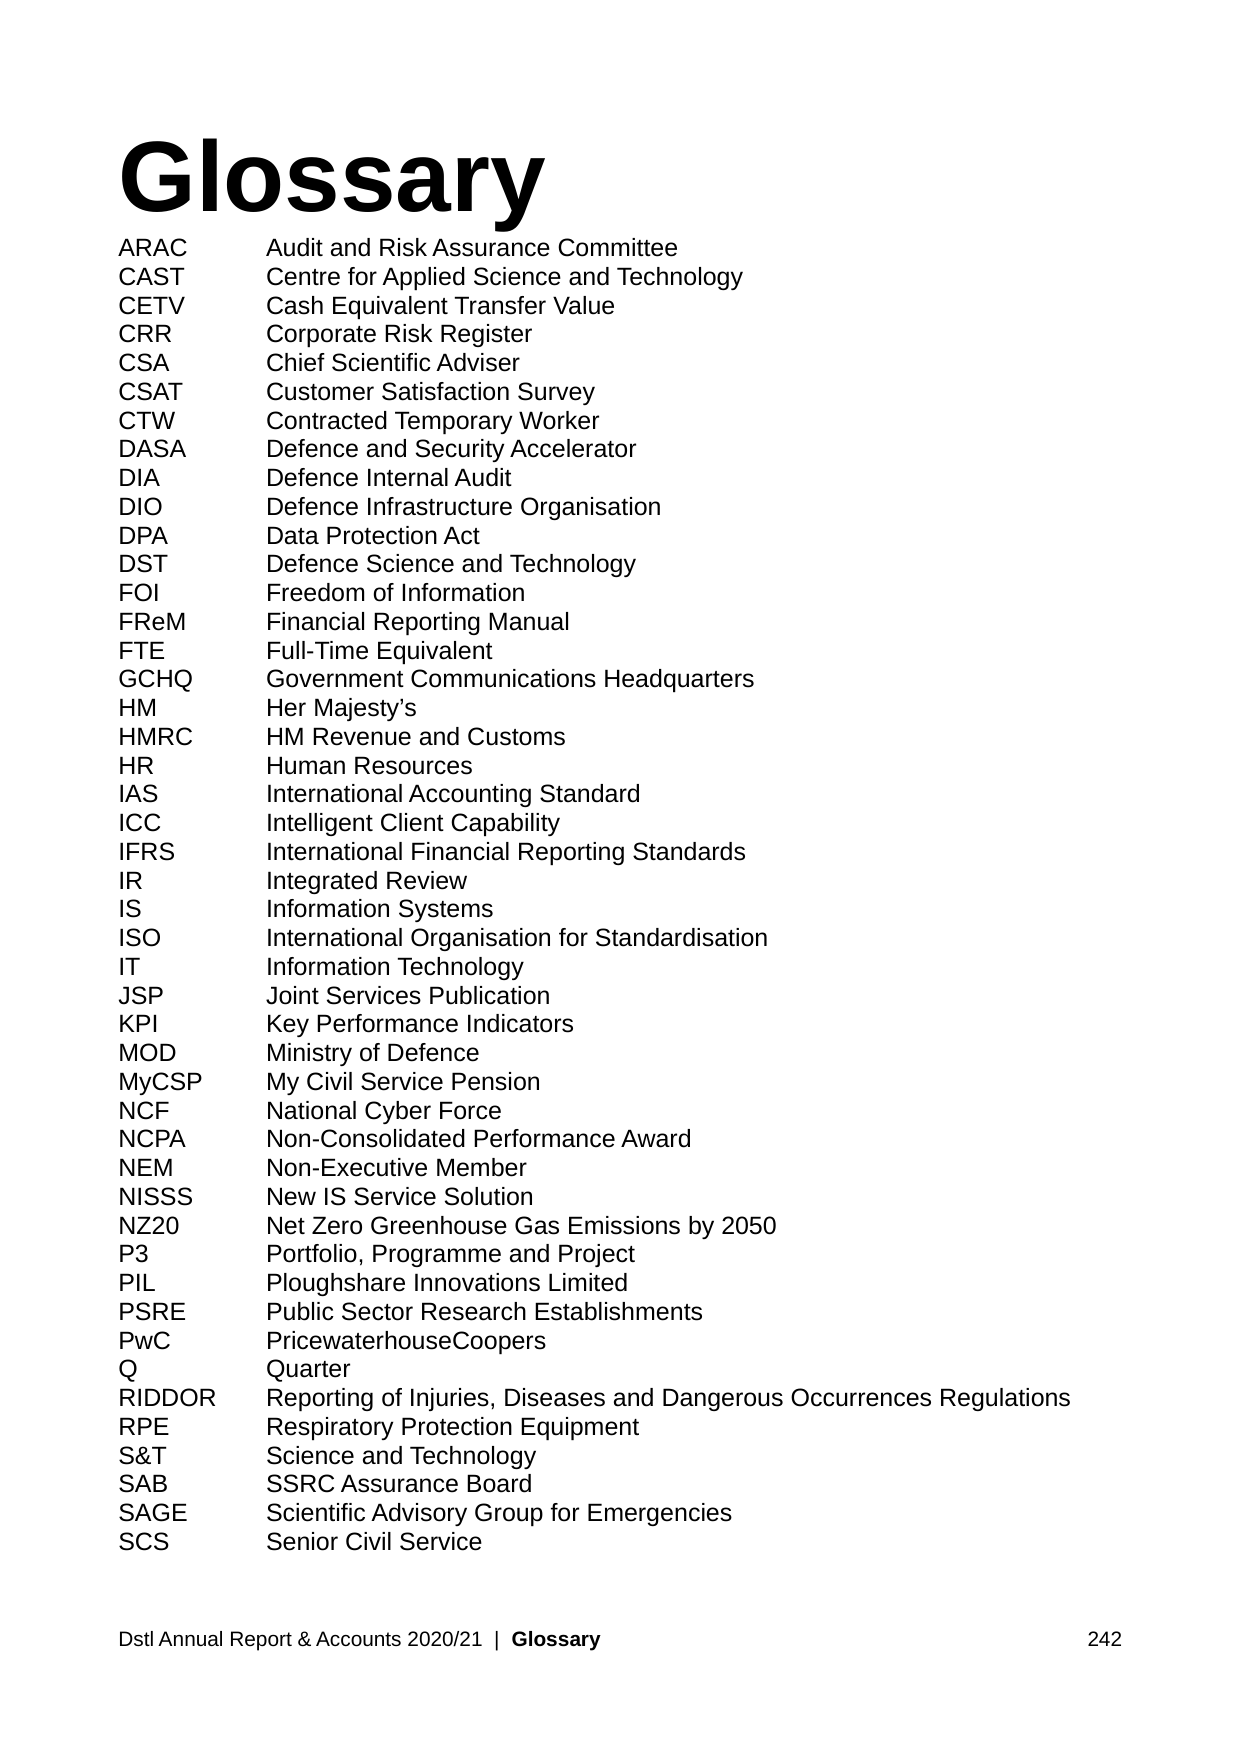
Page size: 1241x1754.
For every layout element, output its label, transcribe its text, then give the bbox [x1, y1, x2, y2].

text NZ20 Net Zero Greenhouse Gas Emissions by 2050 [118, 1211, 1122, 1239]
text NISSS New IS Service Solution [118, 1182, 1122, 1211]
text CTW Contracted Temporary Worker [118, 406, 1122, 434]
text JSP Joint Services Publication [118, 981, 1122, 1009]
text CSA Chief Scientific Adviser [118, 348, 1122, 377]
text IFRS International Financial Reporting Standards [118, 837, 1122, 866]
text IS Information Systems [118, 894, 1122, 923]
text GCHQ Government Communications Headquarters [118, 664, 1122, 693]
text P3 Portfolio, Programme and Project [118, 1239, 1122, 1268]
text ARAC Audit and Risk Assurance Committee [118, 233, 1122, 262]
text DIO Defence Infrastructure Organisation [118, 492, 1122, 521]
text IAS International Accounting Standard [118, 779, 1122, 808]
text CRR Corporate Risk Register [118, 319, 1122, 348]
text FTE Full-Time Equivalent [118, 636, 1122, 664]
text MOD Ministry of Defence [118, 1038, 1122, 1067]
text IT Information Technology [118, 952, 1122, 981]
text CSAT Customer Satisfaction Survey [118, 377, 1122, 406]
text SCS Senior Civil Service [118, 1527, 1122, 1556]
text CETV Cash Equivalent Transfer Value [118, 291, 1122, 319]
text DIA Defence Internal Audit [118, 463, 1122, 492]
text KPI Key Performance Indicators [118, 1009, 1122, 1038]
text ISO International Organisation for Standardisation [118, 923, 1122, 952]
text PIL Ploughshare Innovations Limited [118, 1268, 1122, 1297]
text MyCSP My Civil Service Pension [118, 1067, 1122, 1096]
text HMRC HM Revenue and Customs [118, 722, 1122, 751]
text ICC Intelligent Client Capability [118, 808, 1122, 837]
text RIDDOR Reporting of Injuries, Diseases and Dangerous Occurrences Regulations [118, 1383, 1122, 1412]
text HM Her Majesty’s [118, 693, 1122, 722]
text FOI Freedom of Information [118, 578, 1122, 607]
text CAST Centre for Applied Science and Technology [118, 262, 1122, 291]
text S&T Science and Technology [118, 1441, 1122, 1469]
text IR Integrated Review [118, 866, 1122, 894]
text Q Quarter [118, 1354, 1122, 1383]
text DPA Data Protection Act [118, 521, 1122, 549]
text FReM Financial Reporting Manual [118, 607, 1122, 636]
text PSRE Public Sector Research Establishments [118, 1297, 1122, 1326]
text HR Human Resources [118, 751, 1122, 779]
text SAB SSRC Assurance Board [118, 1469, 1122, 1498]
text PwC PricewaterhouseCoopers [118, 1326, 1122, 1354]
text NEM Non-Executive Member [118, 1153, 1122, 1182]
text NCF National Cyber Force [118, 1096, 1122, 1124]
text NCPA Non-Consolidated Performance Award [118, 1124, 1122, 1153]
text DASA Defence and Security Accelerator [118, 434, 1122, 463]
text DST Defence Science and Technology [118, 549, 1122, 578]
subtitle Glossary [118, 118, 1122, 233]
text SAGE Scientific Advisory Group for Emergencies [118, 1498, 1122, 1527]
text RPE Respiratory Protection Equipment [118, 1412, 1122, 1441]
